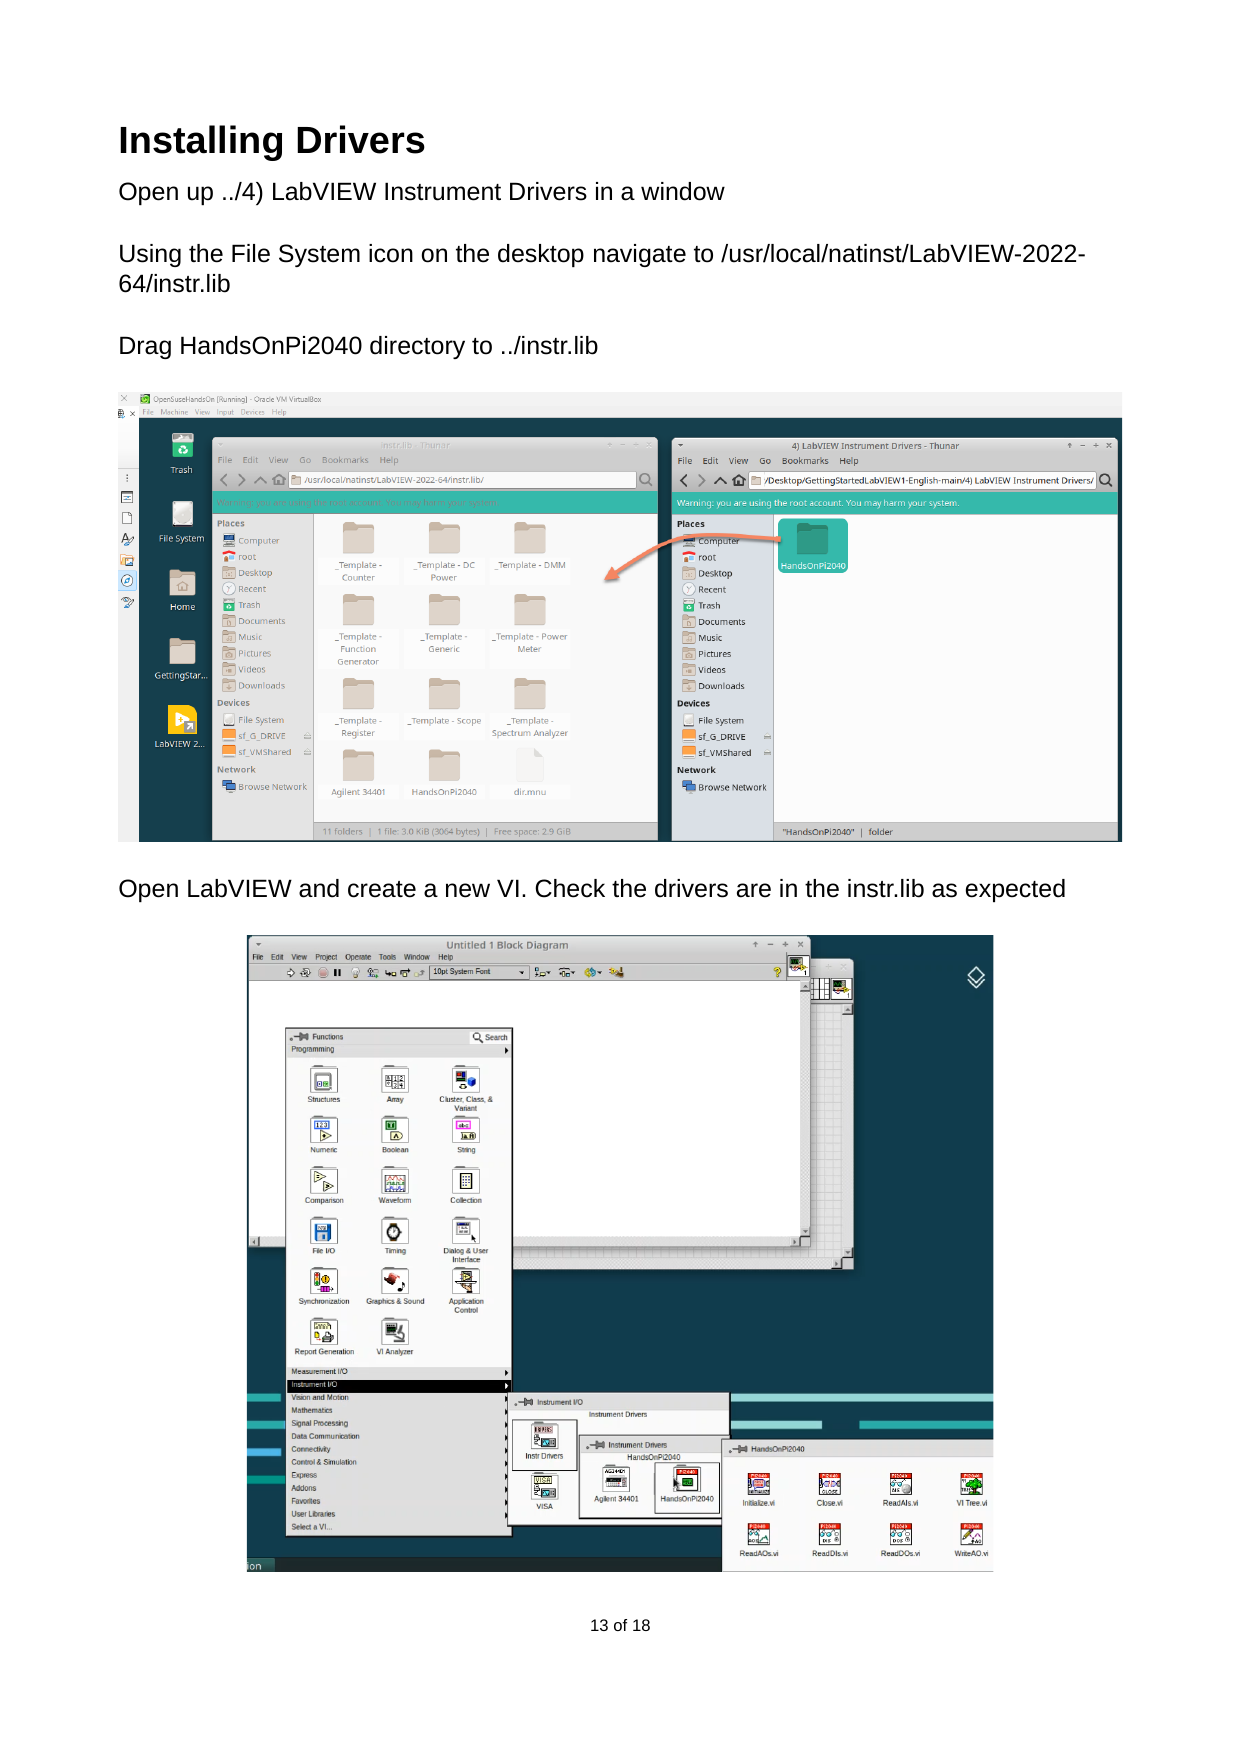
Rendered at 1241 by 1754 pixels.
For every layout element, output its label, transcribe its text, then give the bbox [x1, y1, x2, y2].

text Drag HandsOnPi2040 directory to ../instr.lib [118, 331, 1122, 360]
text Open up ../4) LabVIEW Instrument Drivers in a window [118, 177, 1122, 206]
text Using the File System icon on the desktop navigate to /usr/local/natinst/LabVIEW-2022-64/instr.lib [118, 239, 1122, 298]
subtitle Installing Drivers [118, 118, 1122, 162]
text Open LabVIEW and create a new VI. Check the drivers are in the instr.lib as expected [118, 874, 1122, 903]
picture [246, 935, 994, 1572]
picture [118, 392, 1123, 842]
